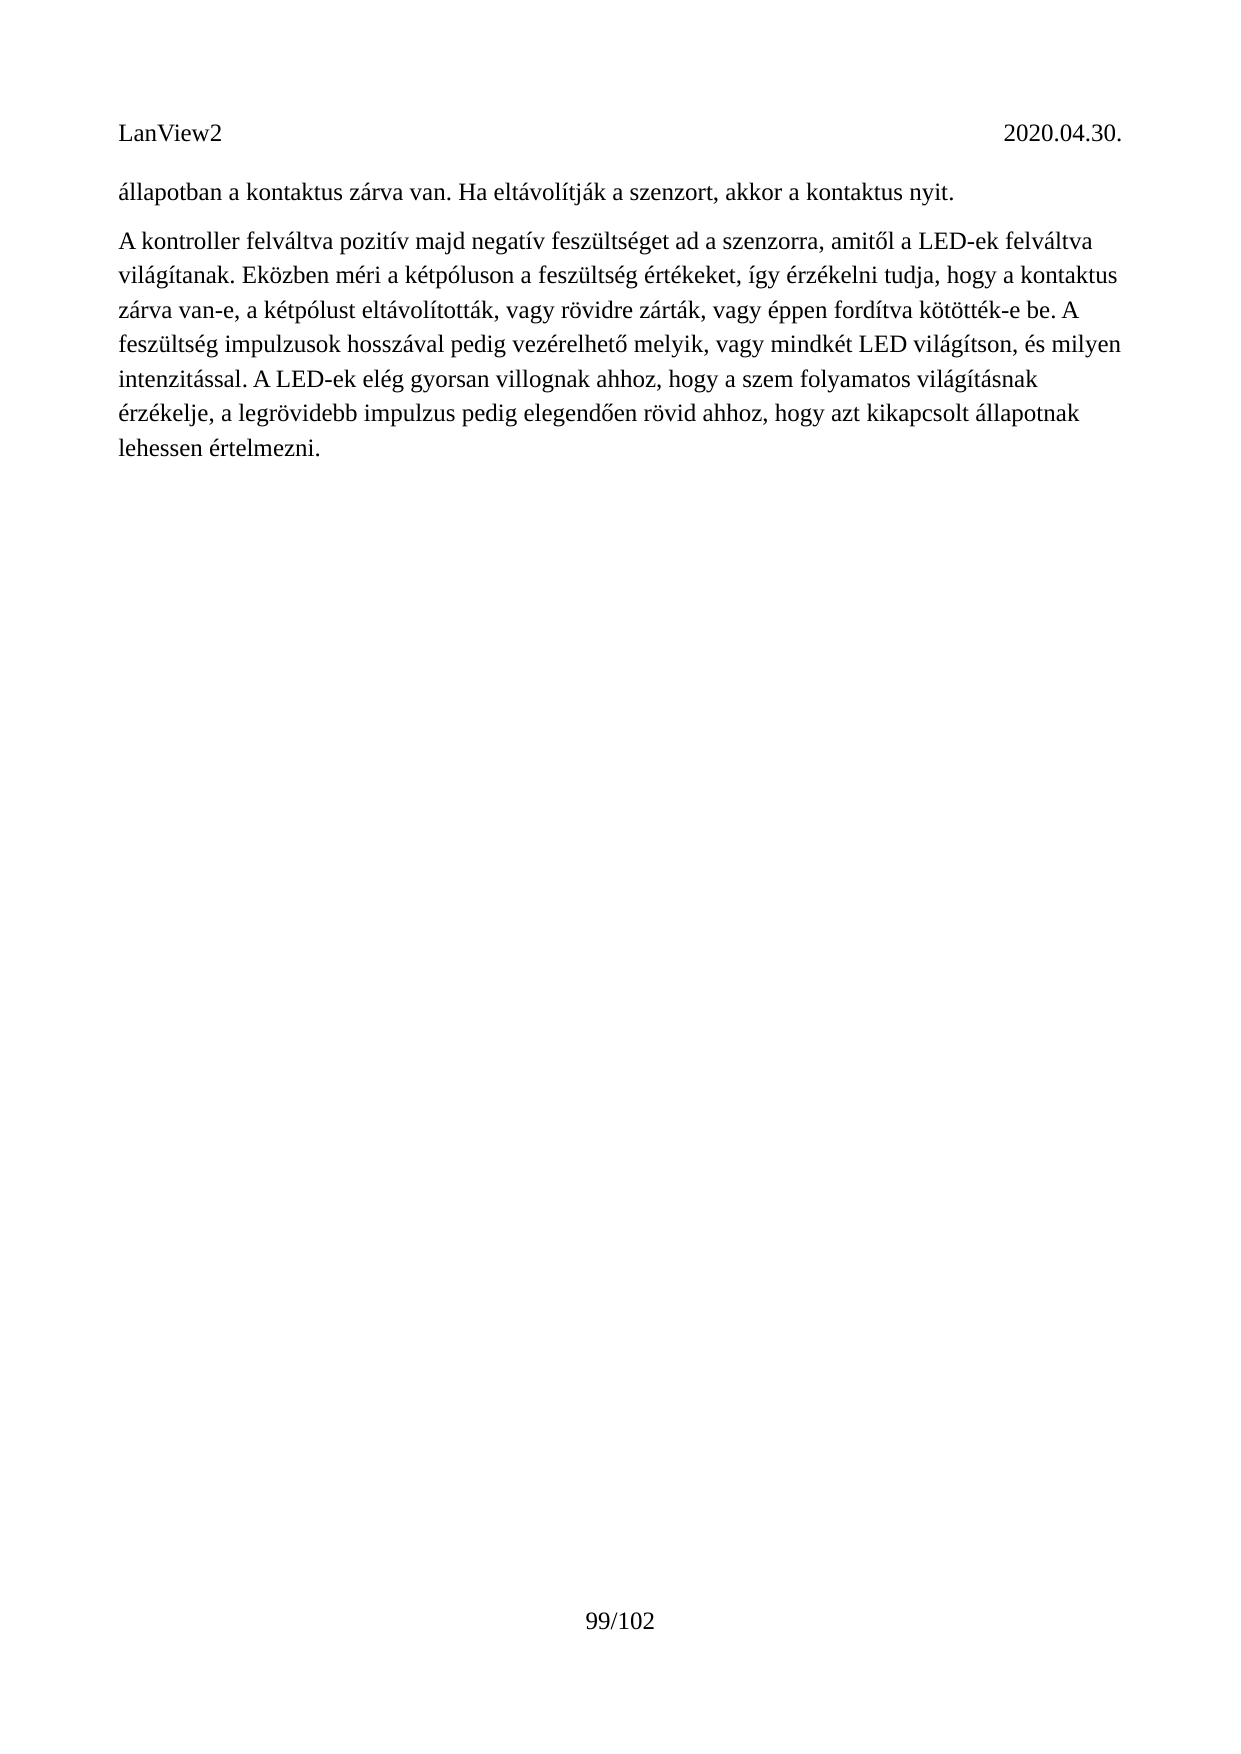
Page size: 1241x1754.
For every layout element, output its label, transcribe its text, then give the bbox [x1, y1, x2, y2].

text állapotban a kontaktus zárva van. Ha eltávolítják a szenzort, akkor a kontaktus nyit. [118, 177, 1122, 206]
text A kontroller felváltva pozitív majd negatív feszültséget ad a szenzorra, amitől a LED-ek felváltva világítanak. Eközben méri a kétpóluson a feszültség értékeket, így érzékelni tudja, hogy a kontaktus zárva van-e, a kétpólust eltávolították, vagy rövidre zárták, vagy éppen fordítva kötötték-e be. A feszültség impulzusok hosszával pedig vezérelhető melyik, vagy mindkét LED világítson, és milyen intenzitással. A LED-ek elég gyorsan villognak ahhoz, hogy a szem folyamatos világításnak érzékelje, a legrövidebb impulzus pedig elegendően rövid ahhoz, hogy azt kikapcsolt állapotnak lehessen értelmezni. [118, 226, 1122, 462]
